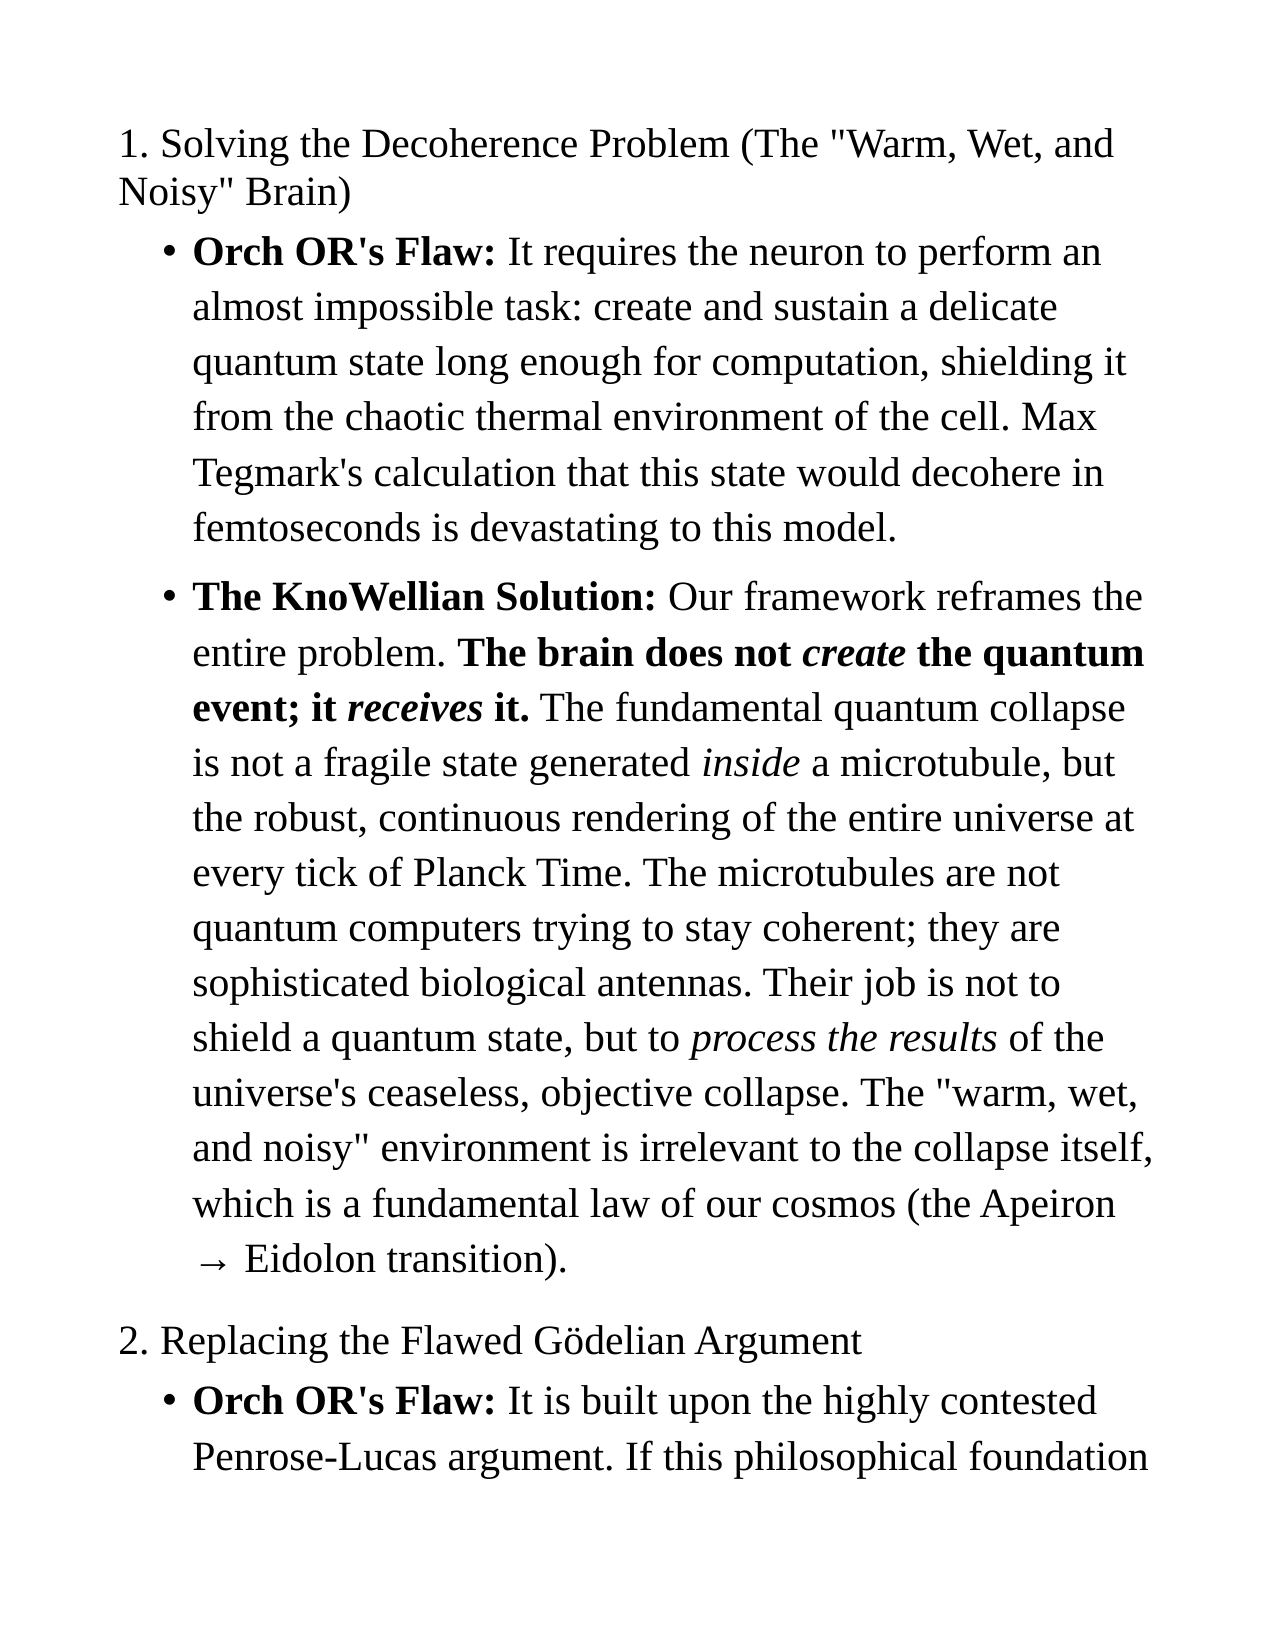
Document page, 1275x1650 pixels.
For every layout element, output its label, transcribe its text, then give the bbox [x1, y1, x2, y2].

subtitle 2. Replacing the Flawed Gödelian Argument [118, 1315, 1157, 1363]
list Orch OR's Flaw: It is built upon the highly contested Penrose-Lucas argument. If this philosophical foundation [162, 1376, 1157, 1479]
subtitle 1. Solving the Decoherence Problem (The "Warm, Wet, and Noisy" Brain) [118, 118, 1157, 214]
list The KnoWellian Solution: Our framework reframes the entire problem. The brain does not create the quantum event; it receives it. The fundamental quantum collapse is not a fragile state generated inside a microtubule, but the robust, continuous rendering of the entire universe at every tick of Planck Time. The microtubules are not quantum computers trying to stay coherent; they are sophisticated biological antennas. Their job is not to shield a quantum state, but to process the results of the universe's ceaseless, objective collapse. The "warm, wet, and noisy" environment is irrelevant to the collapse itself, which is a fundamental law of our cosmos (the Apeiron → Eidolon transition). [162, 572, 1157, 1281]
list Orch OR's Flaw: It requires the neuron to perform an almost impossible task: create and sustain a delicate quantum state long enough for computation, shielding it from the chaotic thermal environment of the cell. Max Tegmark's calculation that this state would decohere in femtoseconds is devastating to this model. [162, 226, 1157, 550]
